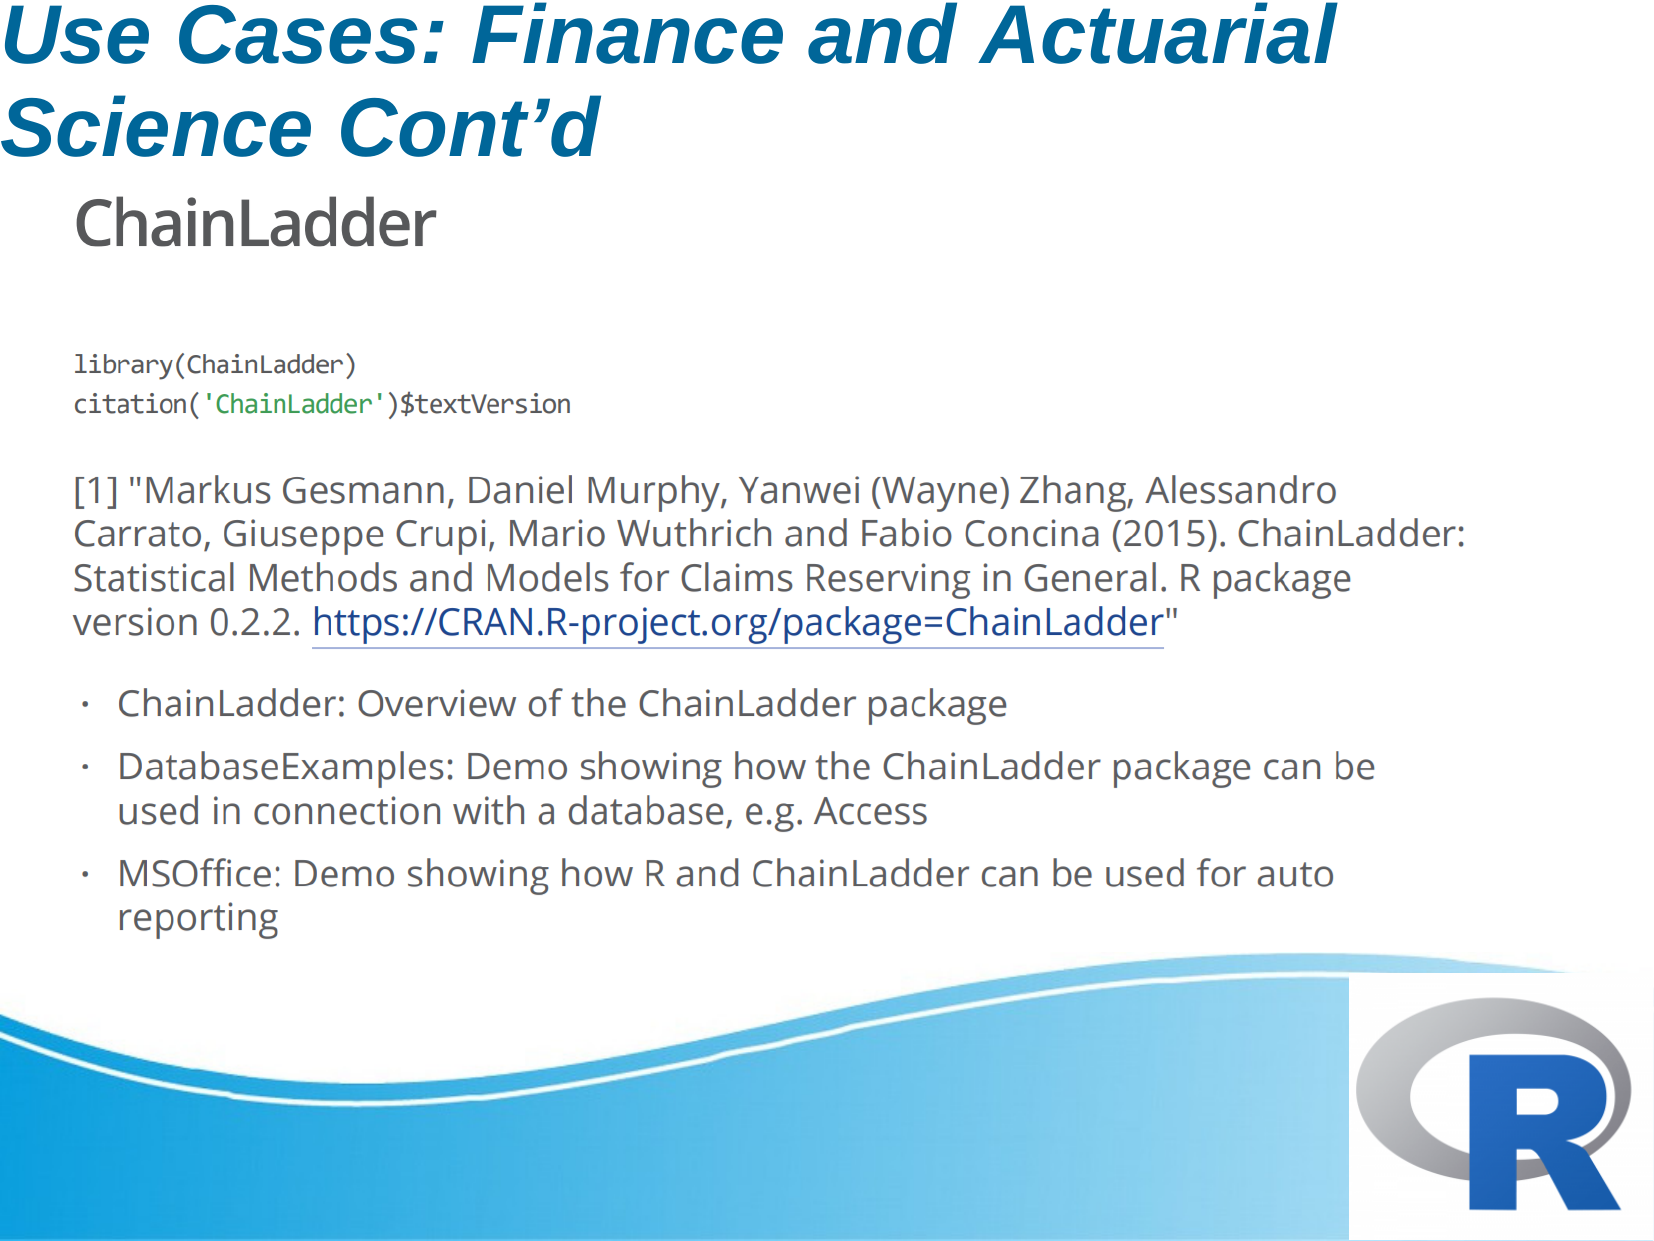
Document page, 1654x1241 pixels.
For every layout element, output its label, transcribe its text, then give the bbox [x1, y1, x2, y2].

picture [12, 188, 1603, 943]
picture [85, 1053, 95, 1059]
title Use Cases: Finance and Actuarial Science Cont’d [0, 0, 1591, 166]
picture [0, 952, 1654, 1241]
